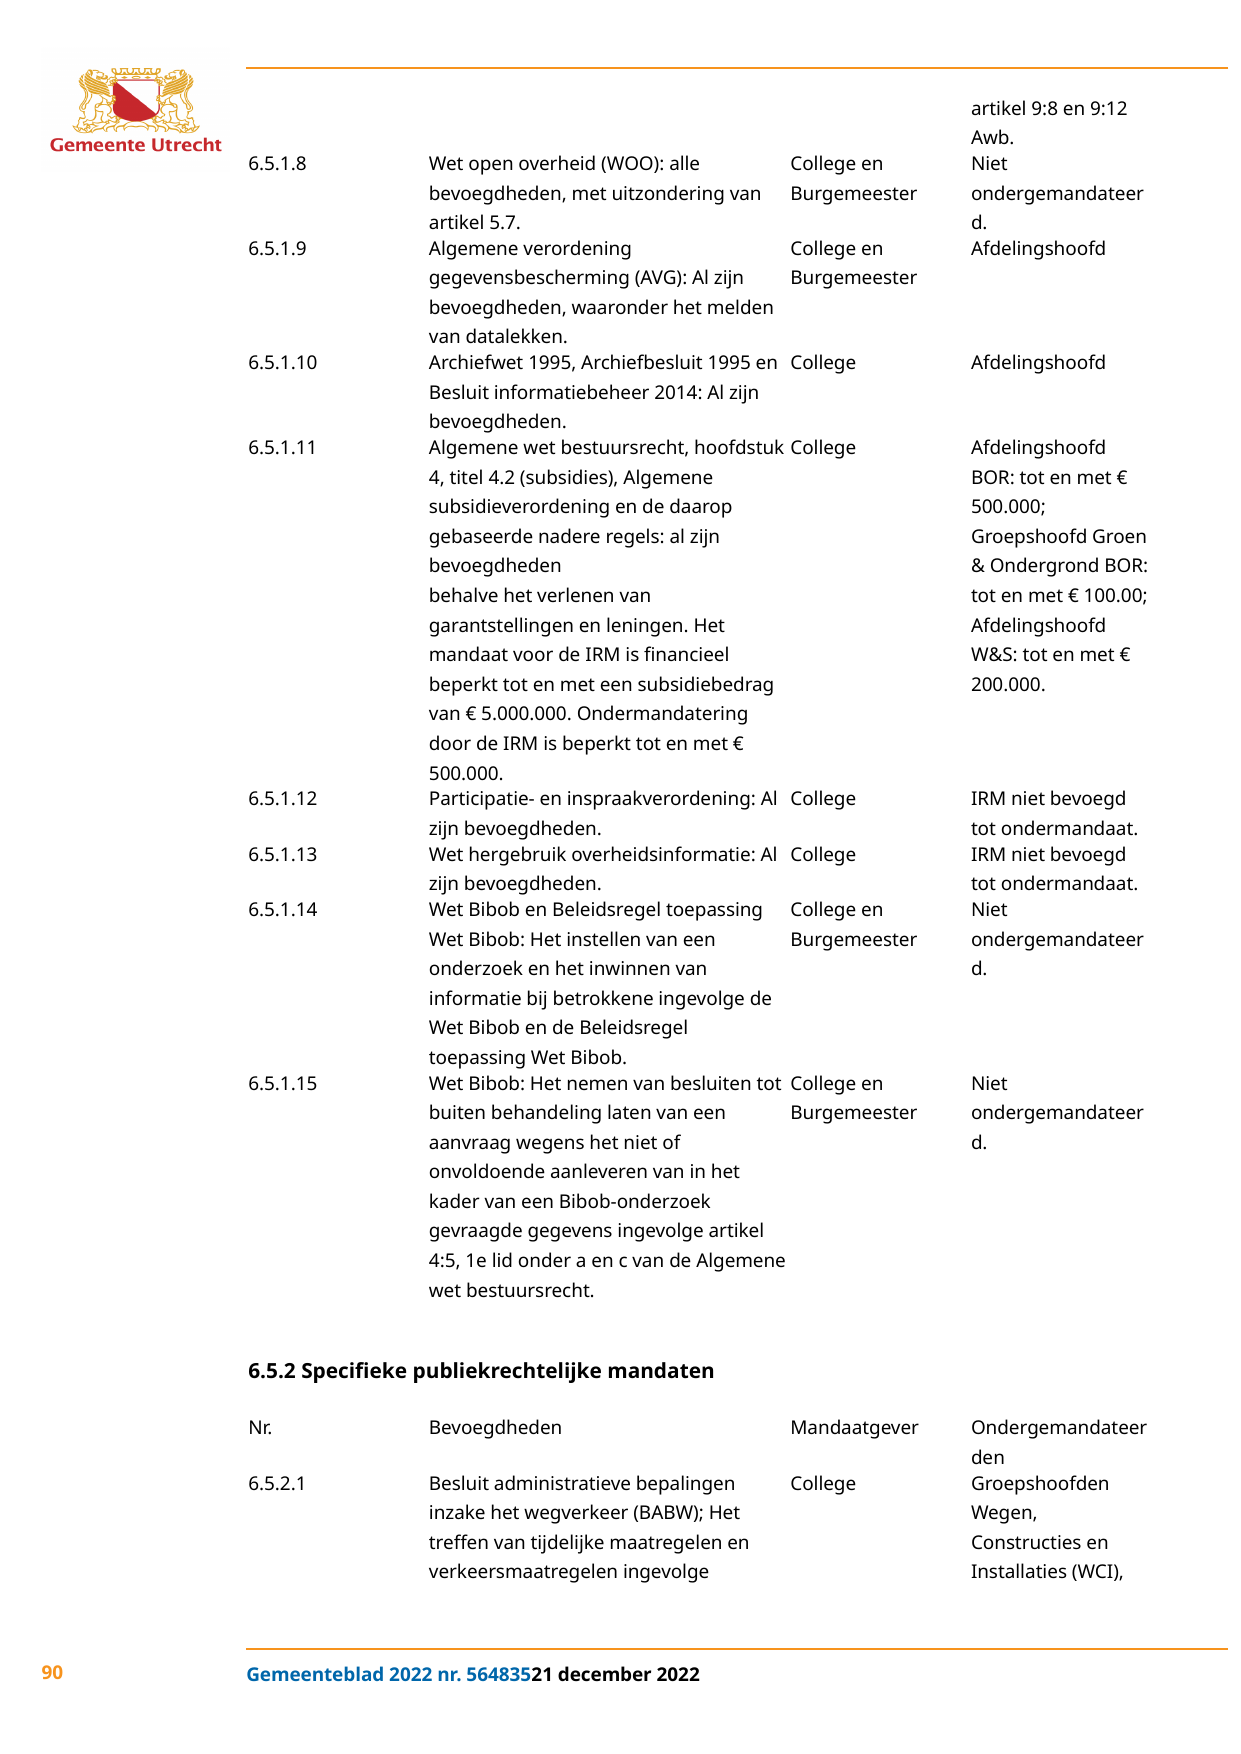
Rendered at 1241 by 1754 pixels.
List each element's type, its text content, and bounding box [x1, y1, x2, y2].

table_cell Niet ondergemandateerd. [971, 1070, 1152, 1303]
table_cell College [790, 434, 971, 786]
table_cell Wet Bibob en Beleidsregel toepassing Wet Bibob: Het instellen van een onderzoek en het inwinnen van informatie bij betrokkene ingevolge de Wet Bibob en de Beleidsregel toepassing Wet Bibob. [429, 896, 790, 1070]
table_cell IRM niet bevoegd tot ondermandaat. [971, 786, 1152, 841]
table_cell College en Burgemeester [790, 235, 971, 349]
table_cell 6.5.1.10 [248, 350, 429, 434]
table_cell College en Burgemeester [790, 896, 971, 1070]
picture [41, 47, 231, 172]
table_cell IRM niet bevoegd tot ondermandaat. [971, 841, 1152, 896]
table_cell [429, 95, 790, 150]
table_cell Groepshoofden Wegen, Constructies en Installaties (WCI), [971, 1470, 1152, 1584]
table_cell College [790, 841, 971, 896]
table_cell Afdelingshoofd [971, 235, 1152, 349]
table_cell College [790, 1470, 971, 1584]
table_cell Besluit administratieve bepalingen inzake het wegverkeer (BABW); Het treffen van tijdelijke maatregelen en verkeersmaatregelen ingevolge [429, 1470, 790, 1584]
table_cell Niet ondergemandateerd. [971, 150, 1152, 235]
table_cell 6.5.1.9 [248, 235, 429, 349]
table_cell College [790, 350, 971, 434]
table_cell 6.5.1.15 [248, 1070, 429, 1303]
text 6.5.2 Specifieke publiekrechtelijke mandaten [248, 1356, 1152, 1385]
table_header Bevoegdheden [429, 1414, 790, 1470]
table_cell [248, 95, 429, 150]
table_cell Niet ondergemandateerd. [971, 896, 1152, 1070]
table_cell College en Burgemeester [790, 150, 971, 235]
table_cell 6.5.1.11 [248, 434, 429, 786]
table_cell College [790, 786, 971, 841]
table_cell 6.5.1.13 [248, 841, 429, 896]
table_cell College en Burgemeester [790, 1070, 971, 1303]
table_cell Participatie- en inspraakverordening: Al zijn bevoegdheden. [429, 786, 790, 841]
table_cell Algemene verordening gegevensbescherming (AVG): Al zijn bevoegdheden, waaronder het melden van datalekken. [429, 235, 790, 349]
table_cell Wet open overheid (WOO): alle bevoegdheden, met uitzondering van artikel 5.7. [429, 150, 790, 235]
table_cell artikel 9:8 en 9:12 Awb. [971, 95, 1152, 150]
table_cell Wet hergebruik overheidsinformatie: Al zijn bevoegdheden. [429, 841, 790, 896]
table_cell 6.5.1.12 [248, 786, 429, 841]
table_cell Archiefwet 1995, Archiefbesluit 1995 en Besluit informatiebeheer 2014: Al zijn bevoegdheden. [429, 350, 790, 434]
table_cell Wet Bibob: Het nemen van besluiten tot buiten behandeling laten van een aanvraag wegens het niet of onvoldoende aanleveren van in het kader van een Bibob-onderzoek gevraagde gegevens ingevolge artikel 4:5, 1e lid onder a en c van de Algemene wet bestuursrecht. [429, 1070, 790, 1303]
table_cell 6.5.1.8 [248, 150, 429, 235]
table_cell Algemene wet bestuursrecht, hoofdstuk 4, titel 4.2 (subsidies), Algemene subsidieverordening en de daarop gebaseerde nadere regels: al zijn bevoegdheden behalve het verlenen van garantstellingen en leningen. Het mandaat voor de IRM is financieel beperkt tot en met een subsidiebedrag van € 5.000.000. Ondermandatering door de IRM is beperkt tot en met € 500.000. [429, 434, 790, 786]
table_cell Afdelingshoofd [971, 350, 1152, 434]
table_cell [790, 95, 971, 150]
table_header Mandaatgever [790, 1414, 971, 1470]
table_header Nr. [248, 1414, 429, 1470]
table_header Ondergemandateerden [971, 1414, 1152, 1470]
table_cell 6.5.2.1 [248, 1470, 429, 1584]
table_cell Afdelingshoofd BOR: tot en met € 500.000; Groepshoofd Groen & Ondergrond BOR: tot en met € 100.00; Afdelingshoofd W&S: tot en met € 200.000. [971, 434, 1152, 786]
table_cell 6.5.1.14 [248, 896, 429, 1070]
